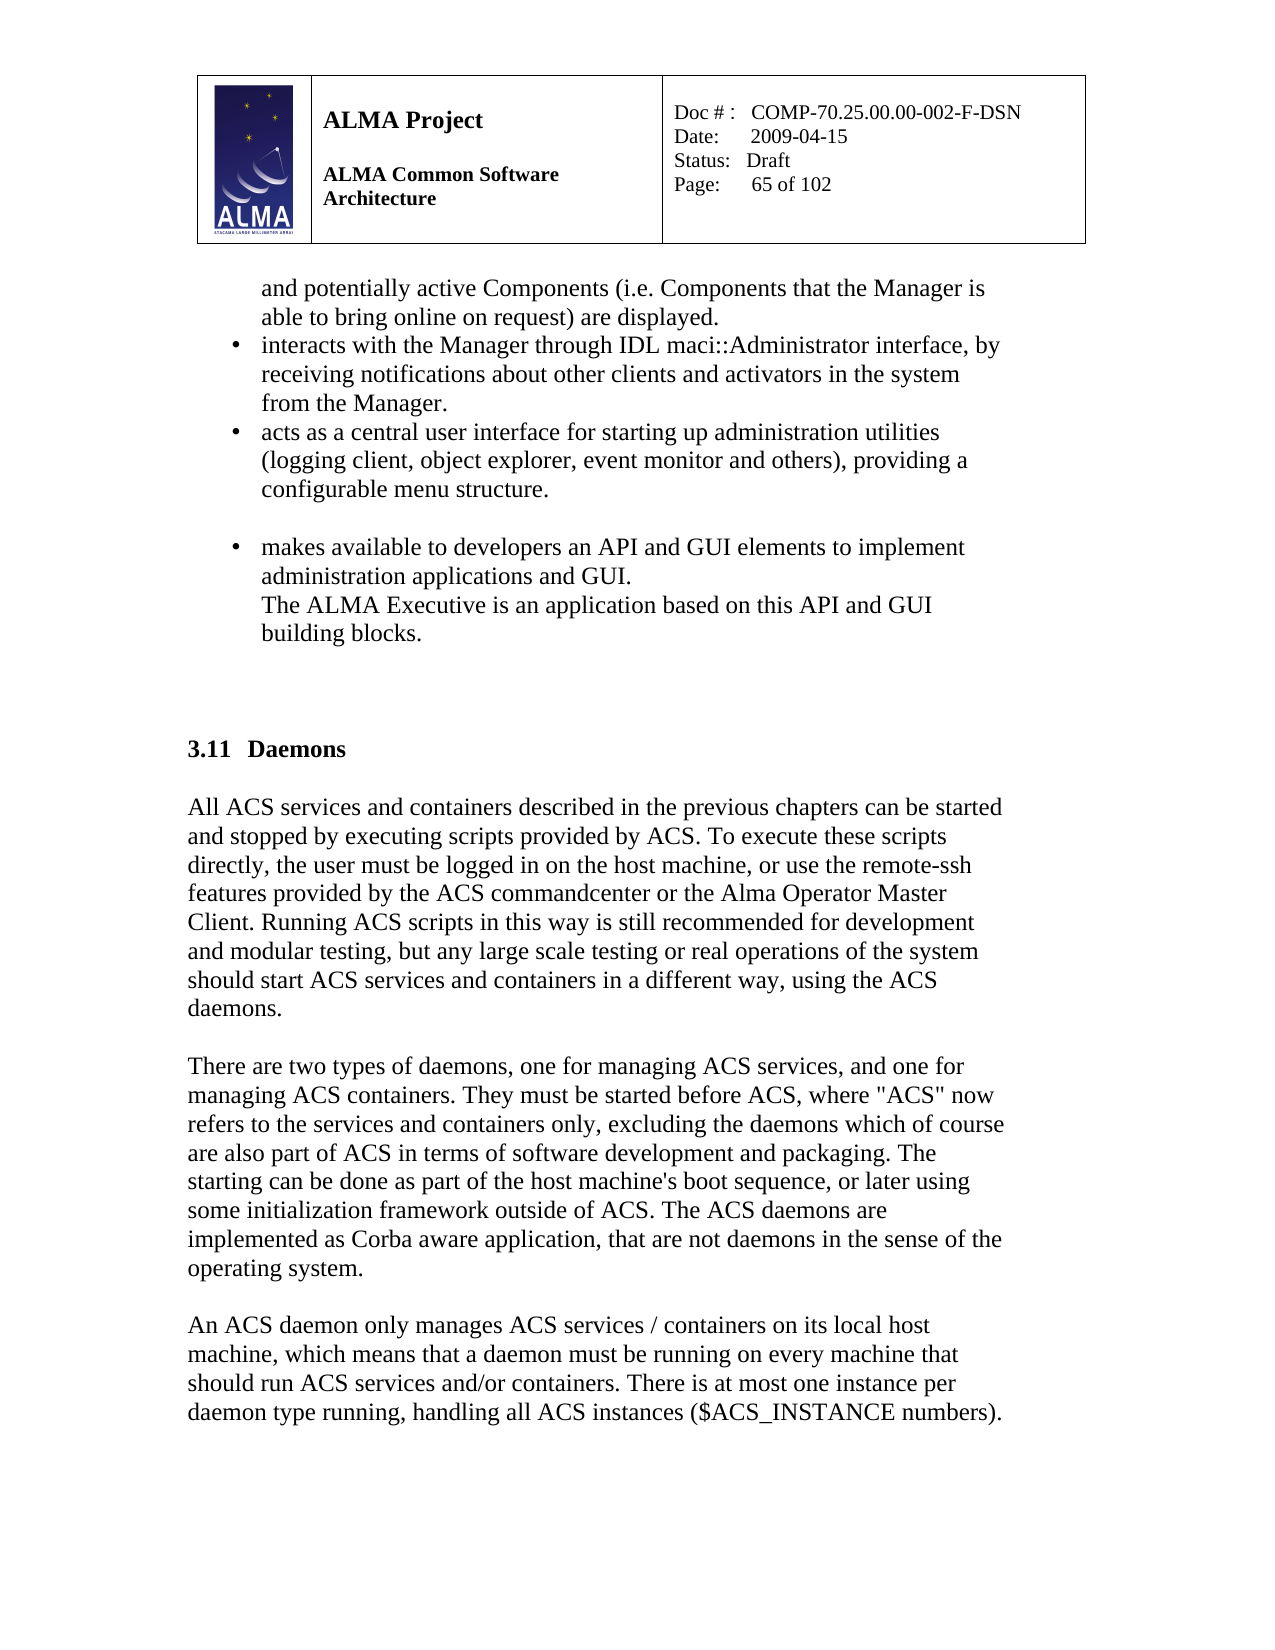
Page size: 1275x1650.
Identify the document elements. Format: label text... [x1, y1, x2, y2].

text All ACS services and containers described in the previous chapters can be started and stopped by executing scripts provided by ACS. To execute these scripts directly, the user must be logged in on the host machine, or use the remote-ssh features provided by the ACS commandcenter or the Alma Operator Master Client. Running ACS scripts in this way is still recommended for development and modular testing, but any large scale testing or real operations of the system should start ACS services and containers in a different way, using the ACS daemons. [187, 792, 1012, 1022]
text There are two types of daemons, one for managing ACS services, and one for managing ACS containers. They must be started before ACS, where "ACS" now refers to the services and containers only, excluding the daemons which of course are also part of ACS in terms of software development and packaging. The starting can be done as part of the host machine's boot sequence, or later using some initialization framework outside of ACS. The ACS daemons are implemented as Corba aware application, that are not daemons in the sense of the operating system. [187, 1051, 1012, 1281]
list interacts with the Manager through IDL maci::Administrator interface, by receiving notifications about other clients and activators in the system from the Manager. [232, 331, 1012, 417]
text An ACS daemon only manages ACS services / containers on its local host machine, which means that a daemon must be running on every machine that should run ACS services and/or containers. There is at most one instance per daemon type running, handling all ACS instances ($ACS_INSTANCE numbers). [187, 1311, 1012, 1426]
subtitle Daemons [187, 734, 1087, 763]
picture [214, 85, 293, 235]
list makes available to developers an API and GUI elements to implement administration applications and GUI. The ALMA Executive is an application based on this API and GUI building blocks. [232, 532, 1012, 647]
list and potentially active Components (i.e. Components that the Manager is able to bring online on request) are displayed. [232, 273, 1012, 331]
list acts as a central user interface for starting up administration utilities (logging client, object explorer, event monitor and others), providing a configurable menu structure. [232, 417, 1012, 503]
